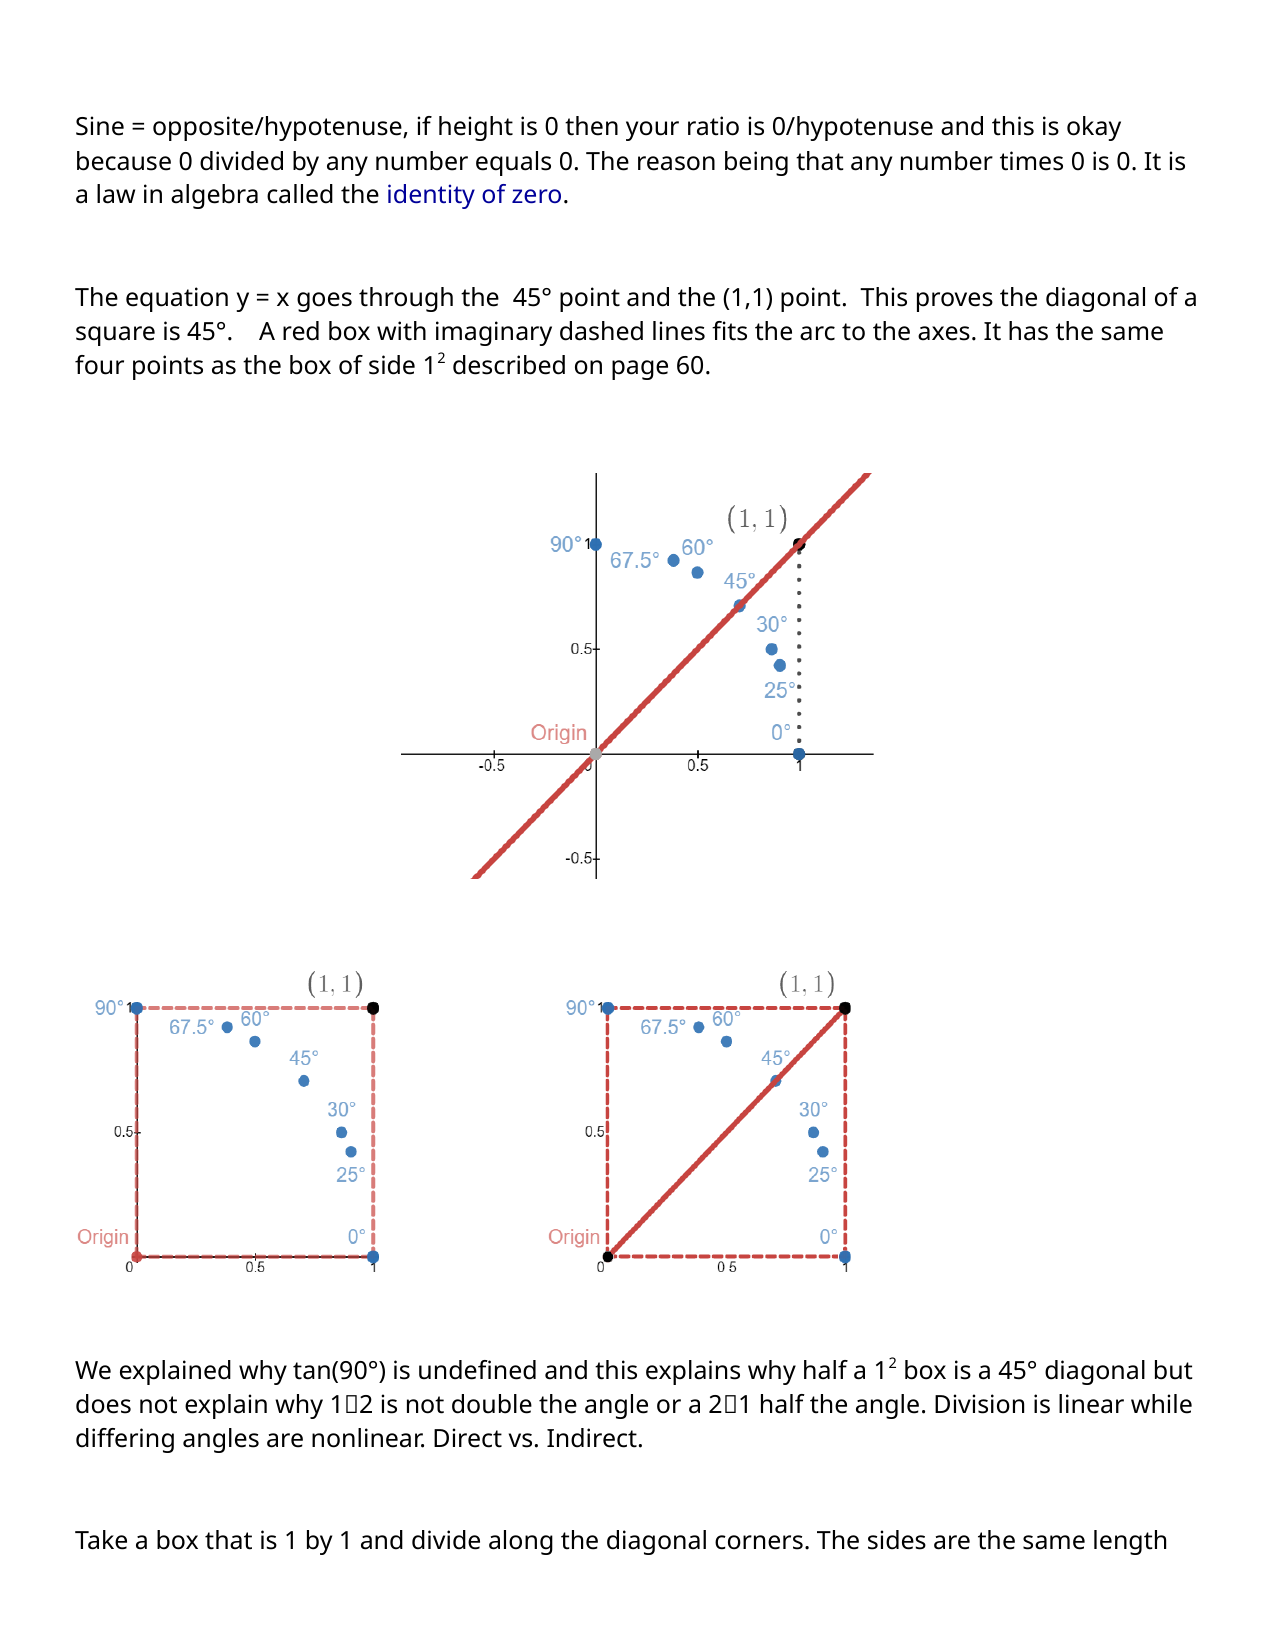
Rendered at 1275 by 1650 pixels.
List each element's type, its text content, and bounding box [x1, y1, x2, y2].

text We explained why tan(90°) is undefined and this explains why half a 12 box is a 45° diagonal but does not explain why 12 is not double the angle or a 21 half the angle. Division is linear while differing angles are nonlinear. Direct vs. Indirect. [75, 1352, 1200, 1454]
text Take a box that is 1 by 1 and divide along the diagonal corners. The sides are the same length [75, 1523, 1200, 1557]
text Sine = opposite/hypotenuse, if height is 0 then your ratio is 0/hypotenuse and this is okay because 0 divided by any number equals 0. The reason being that any number times 0 is 0. It is a law in algebra called the identity of zero. [75, 109, 1200, 211]
picture [75, 971, 379, 1272]
picture [401, 473, 874, 879]
picture [547, 971, 851, 1272]
text The equation y = x goes through the 45° point and the (1,1) point. This proves the diagonal of a square is 45°. A red box with imaginary dashed lines fits the arc to the axes. It has the same four points as the box of side 12 described on page 60. [75, 279, 1200, 382]
